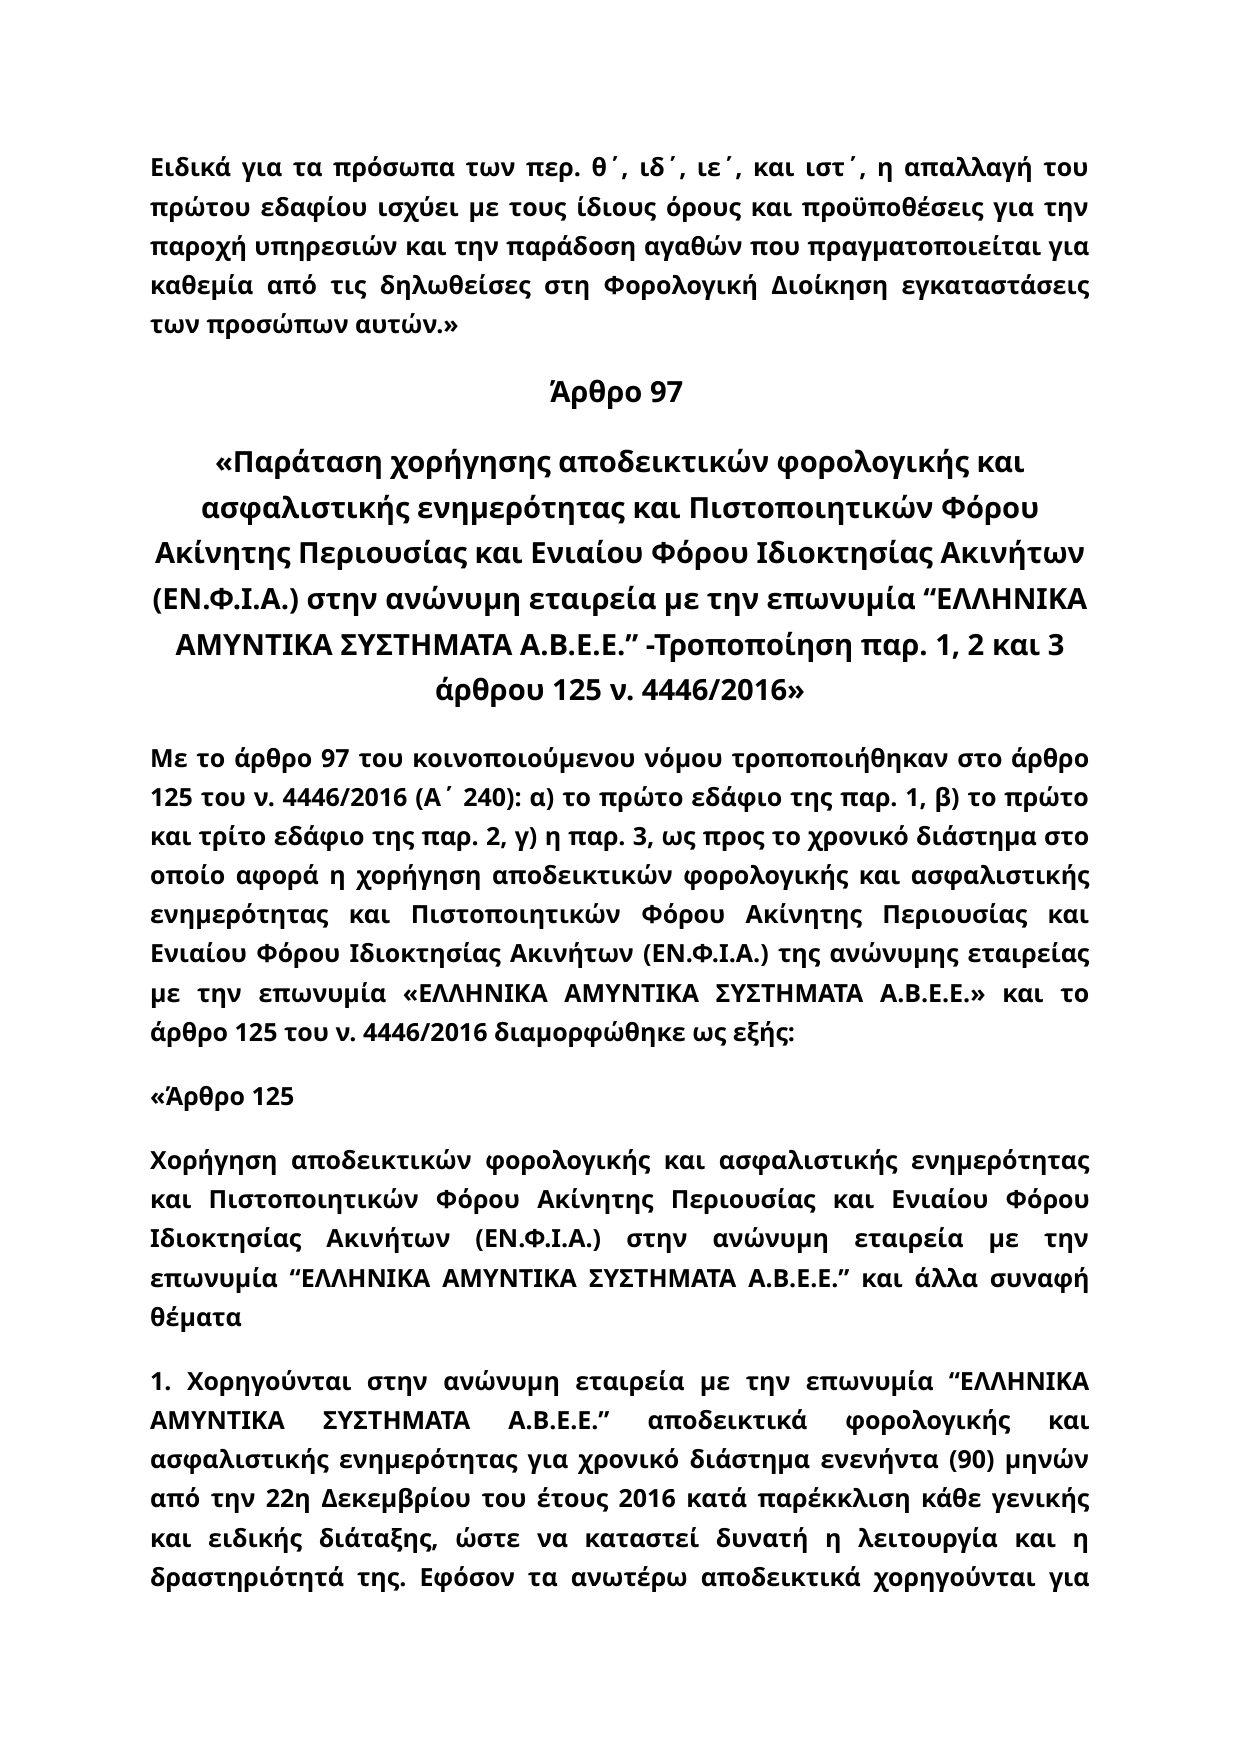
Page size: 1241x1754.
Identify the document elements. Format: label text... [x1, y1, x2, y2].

text «Άρθρο 125 [150, 1078, 1090, 1113]
text Με το άρθρο 97 του κοινοποιούμενου νόμου τροποποιήθηκαν στο άρθρο 125 του ν. 4446/2016 (Α΄ 240): α) το πρώτο εδάφιο της παρ. 1, β) το πρώτο και τρίτο εδάφιο της παρ. 2, γ) η παρ. 3, ως προς το χρονικό διάστηµα στο οποίο αφορά η χορήγηση αποδεικτικών φορολογικής και ασφαλιστικής ενηµερότητας και Πιστοποιητικών Φόρου Ακίνητης Περιουσίας και Ενιαίου Φόρου Ιδιοκτησίας Ακινήτων (ΕΝ.Φ.Ι.Α.) της ανώνυµης εταιρείας µε την επωνυµία «ΕΛΛΗΝΙΚΑ ΑΜΥΝΤΙΚΑ ΣΥΣΤΗΜΑΤΑ Α.Β.Ε.Ε.» και το άρθρο 125 του ν. 4446/2016 διαμορφώθηκε ως εξής: [150, 740, 1090, 1048]
subtitle Άρθρο 97 [150, 371, 1090, 411]
text Χορήγηση αποδεικτικών φορολογικής και ασφαλιστικής ενηµερότητας και Πιστοποιητικών Φόρου Ακίνητης Περιουσίας και Ενιαίου Φόρου Ιδιοκτησίας Ακινήτων (ΕΝ.Φ.Ι.Α.) στην ανώνυµη εταιρεία µε την επωνυµία “ΕΛΛΗΝΙΚΑ ΑΜΥΝΤΙΚΑ ΣΥΣΤΗΜΑΤΑ Α.Β.Ε.Ε.” και άλλα συναφή θέµατα [150, 1143, 1090, 1333]
text Ειδικά για τα πρόσωπα των περ. θ΄, ιδ΄, ιε΄, και ιστ΄, η απαλλαγή του πρώτου εδαφίου ισχύει με τους ίδιους όρους και προϋποθέσεις για την παροχή υπηρεσιών και την παράδοση αγαθών που πραγματοποιείται για καθεμία από τις δηλωθείσες στη Φορολογική Διοίκηση εγκαταστάσεις των προσώπων αυτών.» [150, 150, 1090, 341]
text 1. Χορηγούνται στην ανώνυµη εταιρεία µε την επωνυµία “ΕΛΛΗΝΙΚΑ ΑΜΥΝΤΙΚΑ ΣΥΣΤΗΜΑΤΑ Α.Β.Ε.Ε.” αποδεικτικά φορολογικής και ασφαλιστικής ενηµερότητας για χρονικό διάστηµα ενενήντα (90) µηνών από την 22η Δεκεµβρίου του έτους 2016 κατά παρέκκλιση κάθε γενικής και ειδικής διάταξης, ώστε να καταστεί δυνατή η λειτουργία και η δραστηριότητά της. Εφόσον τα ανωτέρω αποδεικτικά χορηγούνται για [150, 1363, 1090, 1593]
subtitle «Παράταση χορήγησης αποδεικτικών φορολογικής και ασφαλιστικής ενηµερότητας και Πιστοποιητικών Φόρου Ακίνητης Περιουσίας και Ενιαίου Φόρου Ιδιοκτησίας Ακινήτων (ΕΝ.Φ.Ι.Α.) στην ανώνυµη εταιρεία µε την επωνυµία “ΕΛΛΗΝΙΚΑ ΑΜΥΝΤΙΚΑ ΣΥΣΤΗΜΑΤΑ Α.Β.Ε.Ε.” -Τροποποίηση παρ. 1, 2 και 3 άρθρου 125 ν. 4446/2016» [150, 441, 1090, 709]
